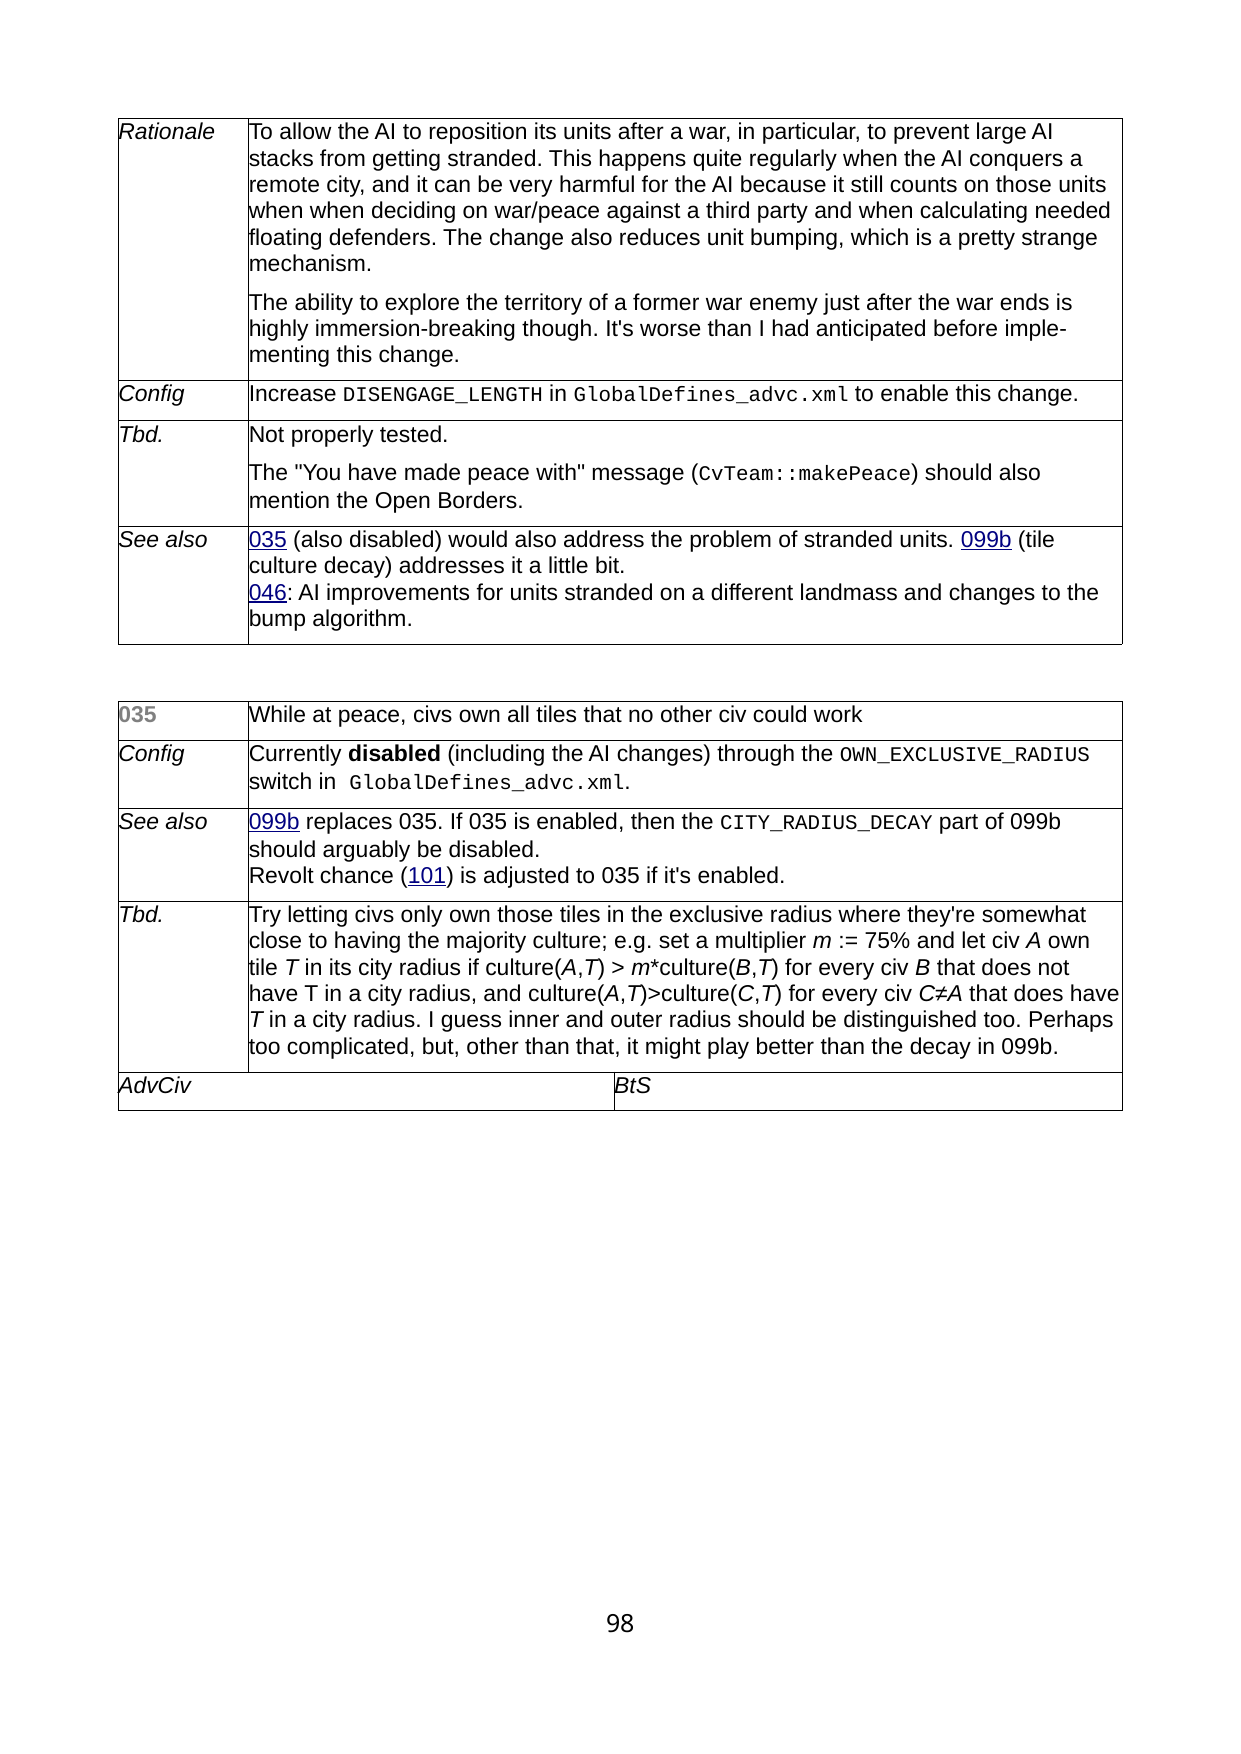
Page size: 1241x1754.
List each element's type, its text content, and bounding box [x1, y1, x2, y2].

table_cell See also [119, 527, 248, 644]
table_cell Config [119, 741, 248, 808]
table_cell 035 (also disabled) would also address the problem of stranded units. 099b (tile culture decay) addresses it a little bit. 046: AI improvements for units stranded on a different landmass and changes to the bump algorithm. [249, 527, 1122, 644]
table_cell Currently disabled (including the AI changes) through the OWN_EXCLUSIVE_RADIUS switch in GlobalDefines_advc.xml. [249, 741, 1122, 808]
table_cell Not properly tested. The "You have made peace with" message (CvTeam::makePeace) should also mention the Open Borders. [249, 421, 1122, 526]
table_cell AdvCiv [119, 1073, 614, 1110]
table_cell Try letting civs only own those tiles in the exclusive radius where they're somewhat close to having the majority culture; e.g. set a multiplier m := 75% and let civ A own tile T in its city radius if culture(A,T) > m*culture(B,T) for every civ B that does not have T in a city radius, and culture(A,T)>culture(C,T) for every civ C≠A that does have T in a city radius. I guess inner and outer radius should be distinguished too. Perhaps too complicated, but, other than that, it might play better than the decay in 099b. [249, 902, 1122, 1072]
table_cell Increase DISENGAGE_LENGTH in GlobalDefines_advc.xml to enable this change. [249, 381, 1122, 420]
table_cell To allow the AI to reposition its units after a war, in particular, to prevent large AI stacks from getting stranded. This happens quite regularly when the AI conquers a remote city, and it can be very harmful for the AI because it still counts on those units when when deciding on war/peace against a third party and when calculating needed floating defenders. The change also reduces unit bumping, which is a pretty strange mechanism. The ability to explore the territory of a former war enemy just after the war ends is highly immersion-breaking though. It's worse than I had anticipated before imple­menting this change. [249, 119, 1122, 380]
table_cell Tbd. [119, 421, 248, 526]
table_header While at peace, civs own all tiles that no other civ could work [249, 702, 1122, 740]
table_cell BtS [615, 1073, 1122, 1110]
table_cell 099b replaces 035. If 035 is enabled, then the CITY_RADIUS_DECAY part of 099b should arguably be disabled. Revolt chance (101) is adjusted to 035 if it's enabled. [249, 809, 1122, 901]
table_header 035 [119, 702, 248, 740]
table_cell See also [119, 809, 248, 901]
table_cell Rationale [119, 119, 248, 380]
table_cell Tbd. [119, 902, 248, 1072]
table_cell Config [119, 381, 248, 420]
